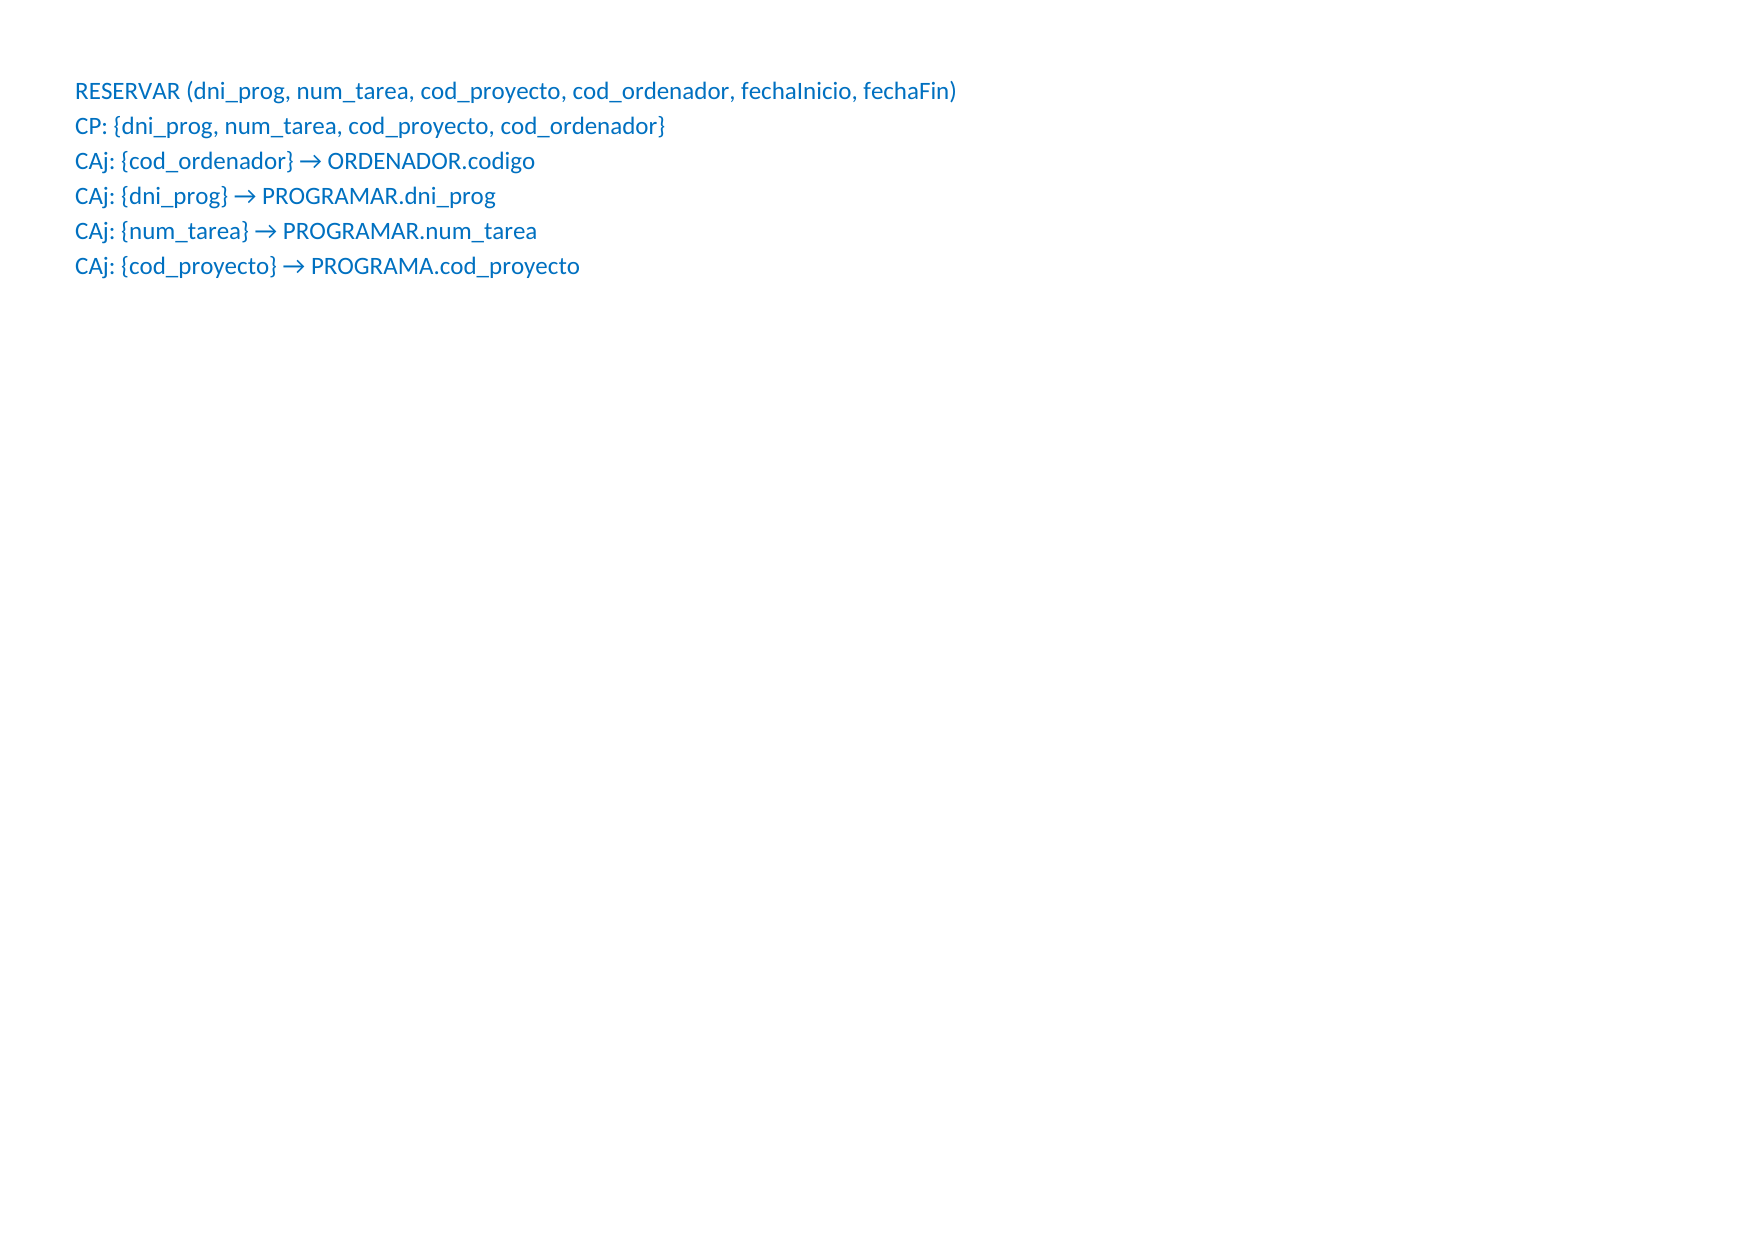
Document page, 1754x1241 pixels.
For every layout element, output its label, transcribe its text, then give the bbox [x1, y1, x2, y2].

text RESERVAR (dni_prog, num_tarea, cod_proyecto, cod_ordenador, fechaInicio, fechaFin) CP: {dni_prog, num_tarea, cod_proyecto, cod_ordenador} CAj: {cod_ordenador} → ORDENADOR.codigo CAj: {dni_prog} → PROGRAMAR.dni_prog CAj: {num_tarea} → PROGRAMAR.num_tarea CAj: {cod_proyecto} → PROGRAMA.cod_proyecto [75, 75, 1679, 281]
